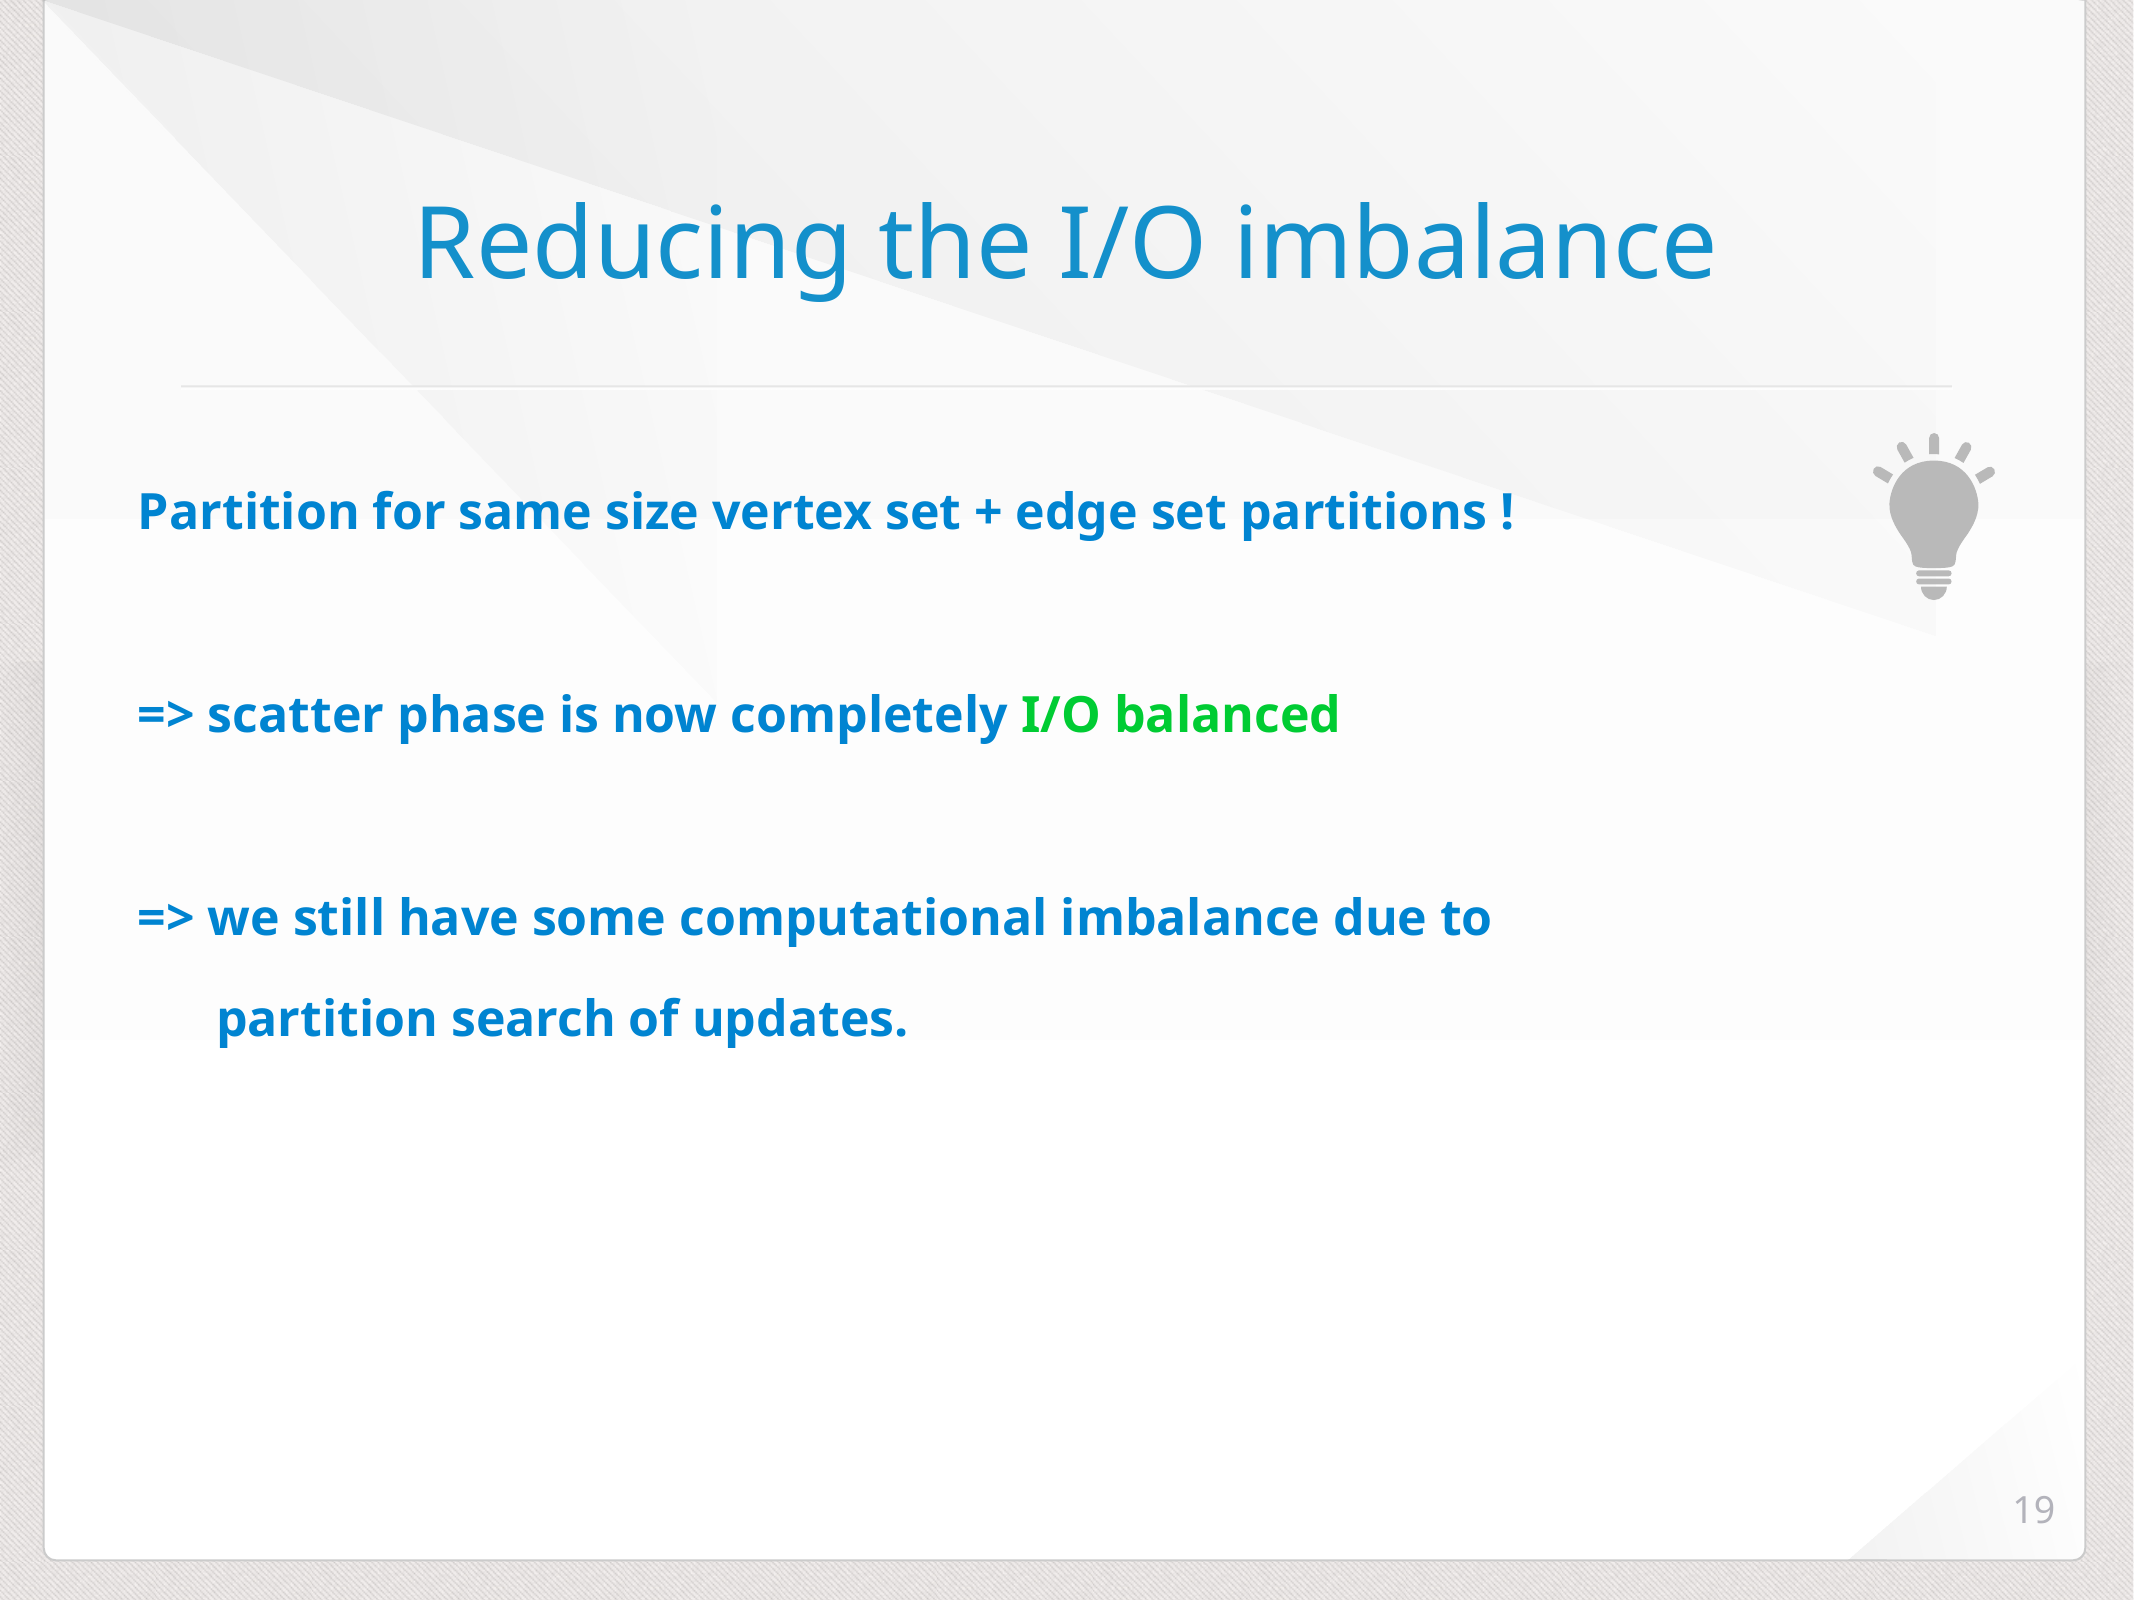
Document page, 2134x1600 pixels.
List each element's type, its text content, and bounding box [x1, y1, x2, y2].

picture [0, 0, 2134, 1600]
slide_number [1909, 1476, 2071, 1548]
text_box [1974, 466, 1995, 484]
text_box [1936, 578, 1952, 585]
text_box [1936, 433, 1940, 455]
text_box [1936, 570, 1952, 577]
text_box [1936, 586, 1947, 600]
title Reducing the I/O imbalance [181, 145, 1953, 355]
list Partition for same size vertex set + edge set partitions ! => scatter phase is now completely I/O balanced => we still have some computational imbalance due to partition search of updates. [60, 305, 1936, 1401]
text_box [1936, 460, 1979, 569]
text_box [1954, 442, 1972, 463]
